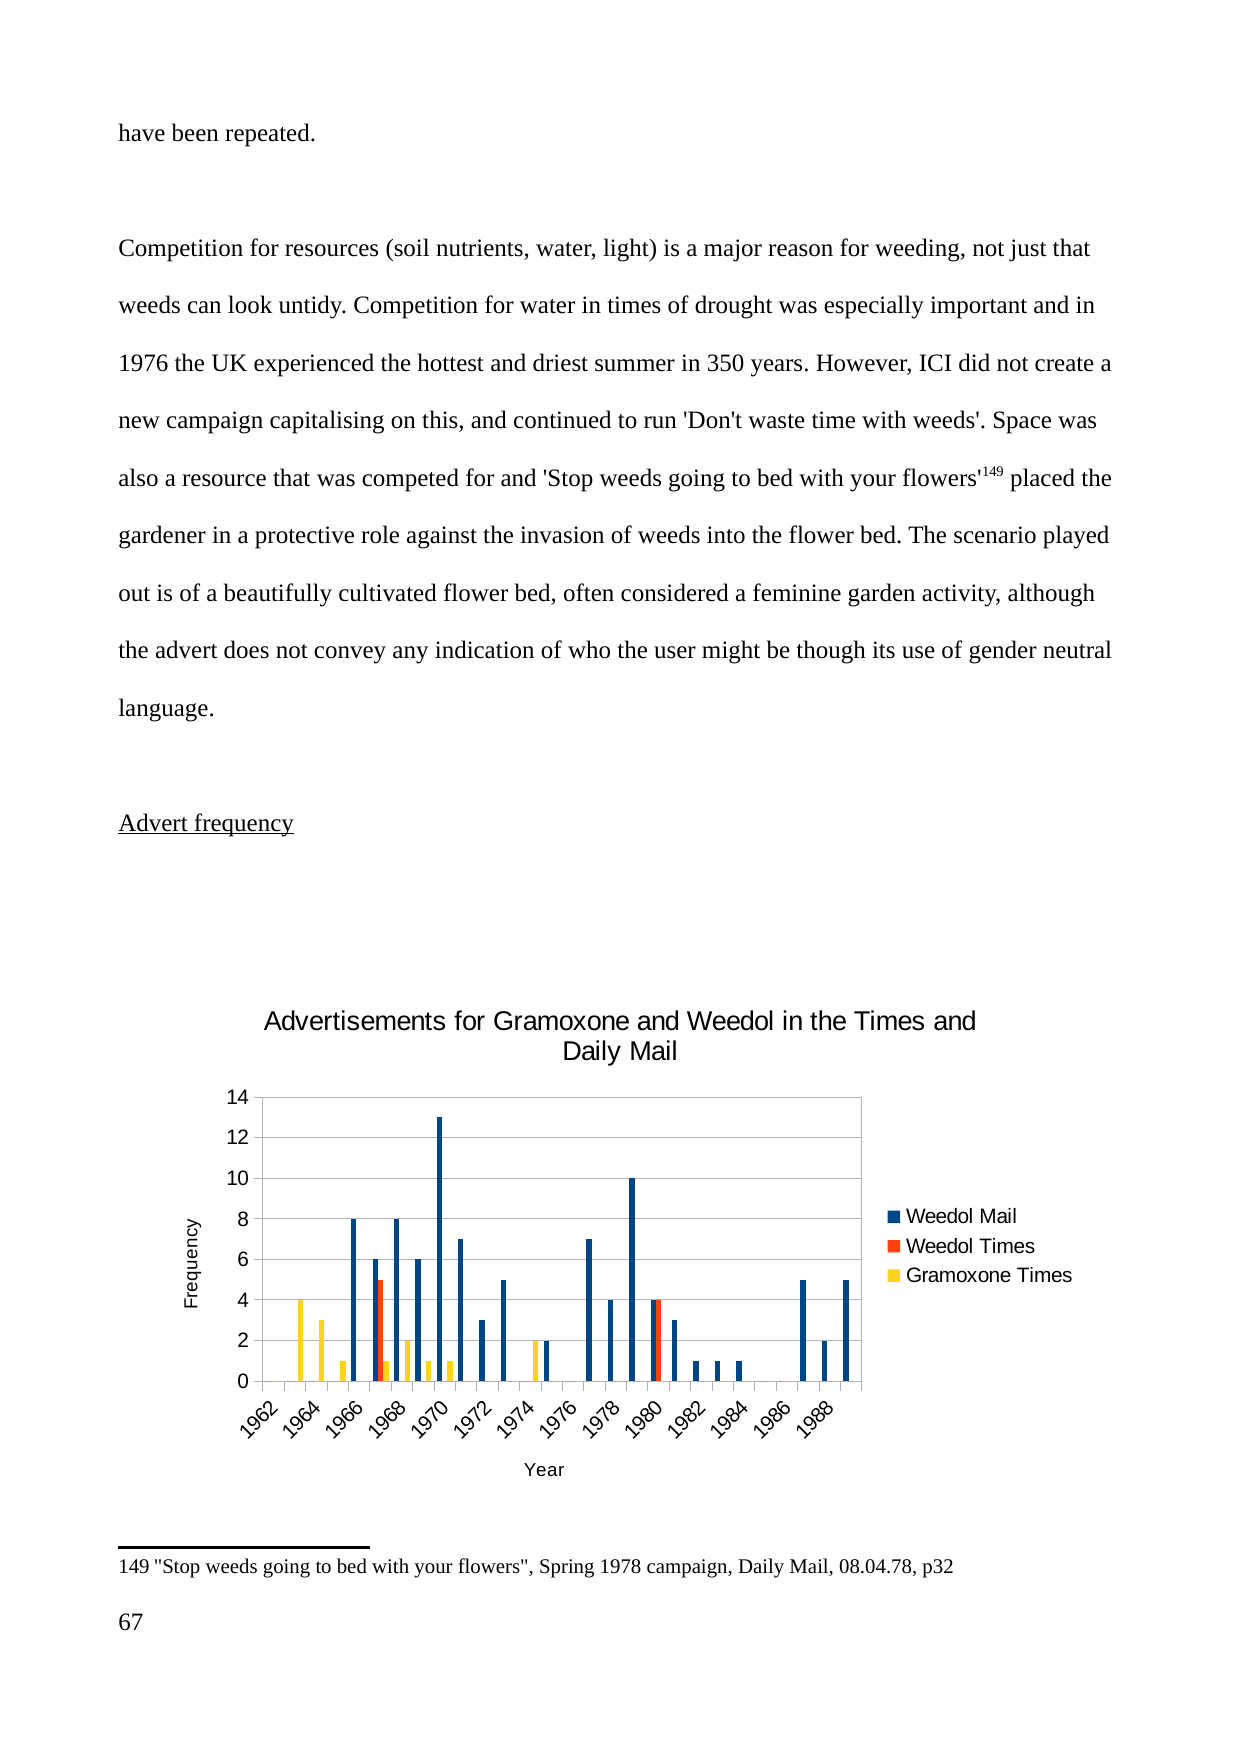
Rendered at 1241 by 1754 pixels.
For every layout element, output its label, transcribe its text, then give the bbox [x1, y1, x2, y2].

text "Stop weeds going to bed with your flowers", Spring 1978 campaign, Daily Mail, 08.04.78, p32 [118, 1553, 1122, 1578]
text Advert frequency [118, 808, 1122, 837]
text Competition for resources (soil nutrients, water, light) is a major reason for weeding, not just that weeds can look untidy. Competition for water in times of drought was especially important and in 1976 the UK experienced the hottest and driest summer in 350 years. However, ICI did not create a new campaign capitalising on this, and continued to run 'Don't waste time with weeds'. Space was also a resource that was competed for and 'Stop weeds going to bed with your flowers' placed the gardener in a protective role against the invasion of weeds into the flower bed. The scenario played out is of a beautifully cultivated flower bed, often considered a feminine garden activity, although the advert does not convey any indication of who the user might be though its use of gender neutral language. [118, 233, 1122, 722]
text have been repeated. [118, 118, 1122, 147]
